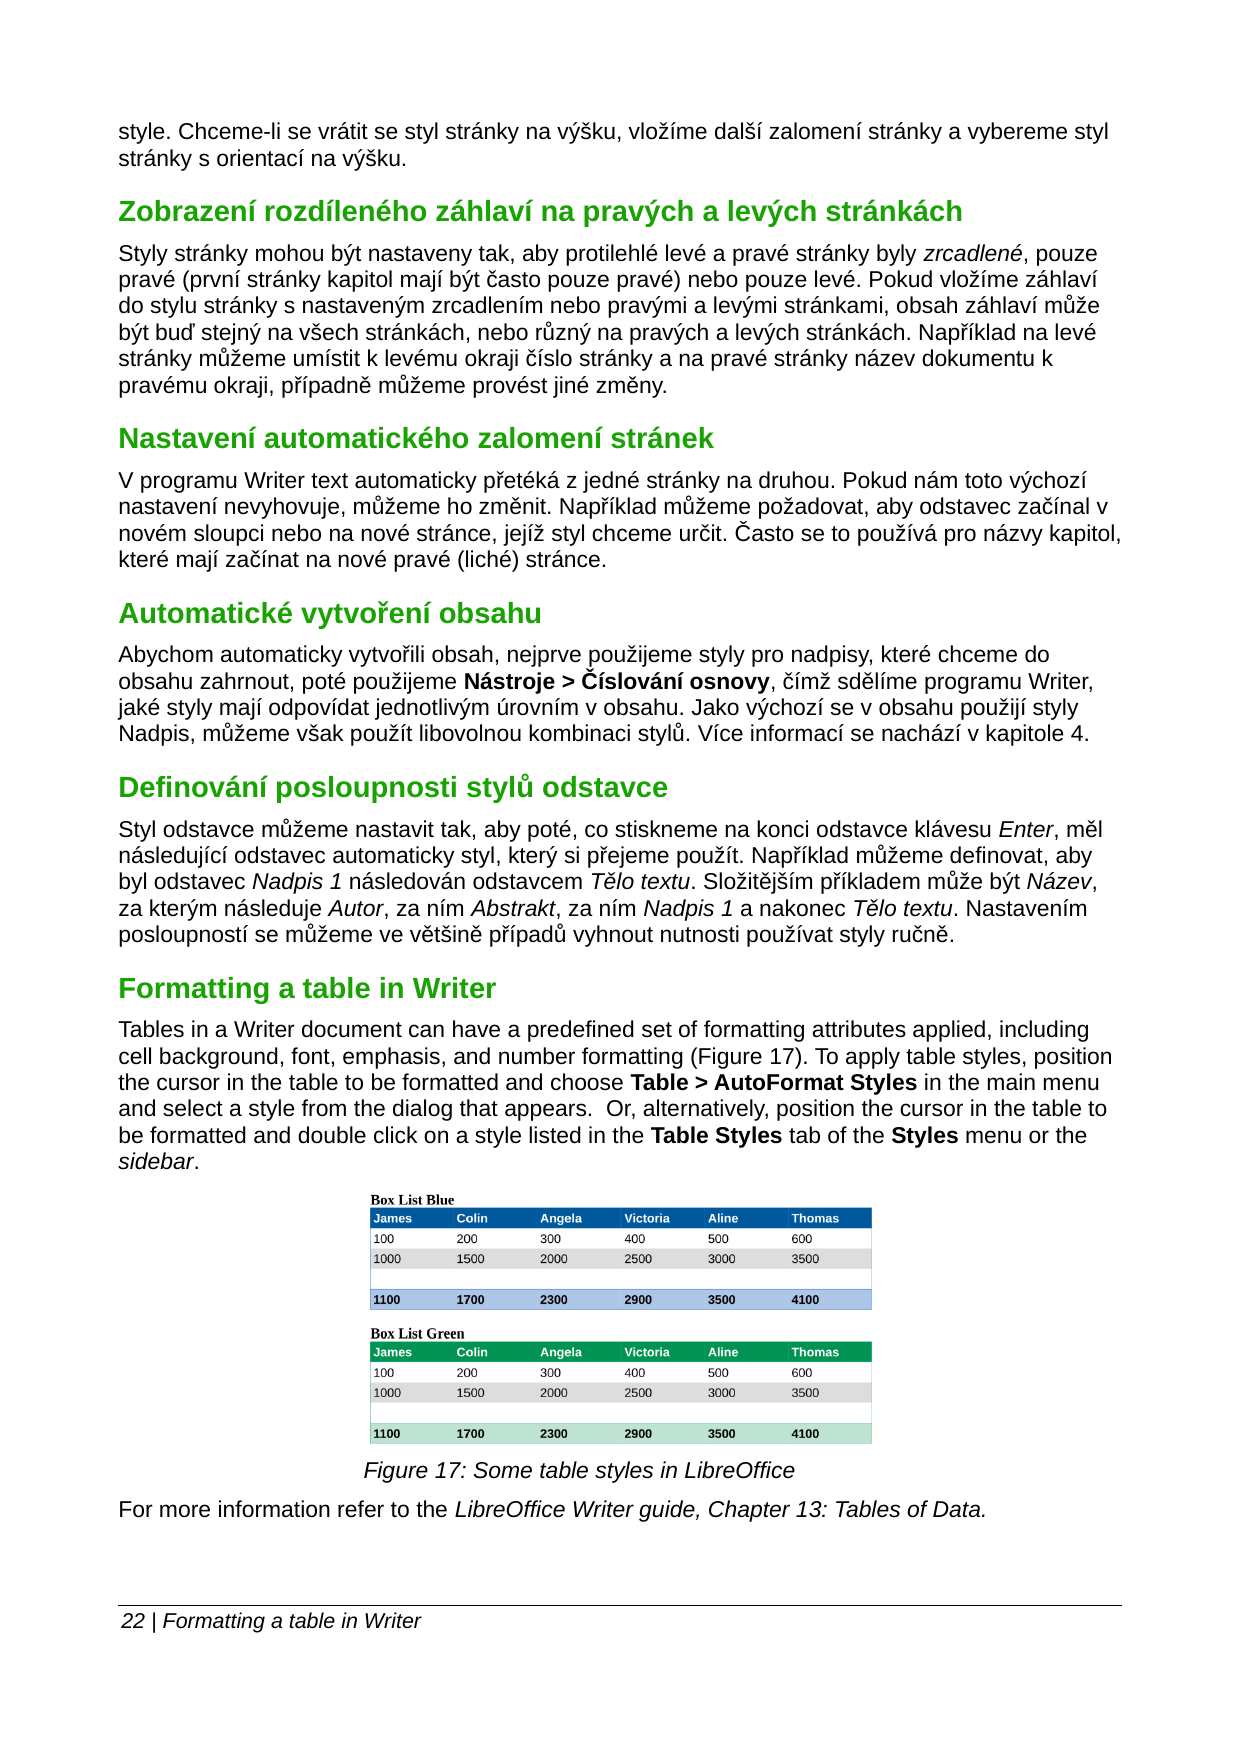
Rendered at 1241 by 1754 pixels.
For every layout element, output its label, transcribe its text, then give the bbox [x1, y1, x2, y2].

text Styly stránky mohou být nastaveny tak, aby protilehlé levé a pravé stránky byly zrcadlené, pouze pravé (první stránky kapitol mají být často pouze pravé) nebo pouze levé. Pokud vložíme záhlaví do stylu stránky s nastaveným zrcadlením nebo pravými a levými stránkami, obsah záhlaví může být buď stejný na všech stránkách, nebo různý na pravých a levých stránkách. Například na levé stránky můžeme umístit k levému okraji číslo stránky a na pravé stránky název dokumentu k pravému okraji, případně můžeme provést jiné změny. [118, 240, 1122, 398]
subtitle Zobrazení rozdíleného záhlaví na pravých a levých stránkách [118, 194, 1122, 228]
subtitle Nastavení automatického zalomení stránek [118, 422, 1122, 455]
text Styl odstavce můžeme nastavit tak, aby poté, co stiskneme na konci odstavce klávesu Enter, měl následující odstavec automaticky styl, který si přejeme použít. Například můžeme definovat, aby byl odstavec Nadpis 1 následován odstavcem Tělo textu. Složitějším příkladem může být Název, za kterým následuje Autor, za ním Abstrakt, za ním Nadpis 1 a nakonec Tělo textu. Nastavením posloupností se můžeme ve většině případů vyhnout nutnosti používat styly ručně. [118, 816, 1122, 947]
text V programu Writer text automaticky přetéká z jedné stránky na druhou. Pokud nám toto výchozí nastavení nevyhovuje, můžeme ho změnit. Například můžeme požadovat, aby odstavec začínal v novém sloupci nebo na nové stránce, jejíž styl chceme určit. Často se to používá pro názvy kapitol, které mají začínat na nové pravé (liché) stránce. [118, 467, 1122, 572]
text Tables in a Writer document can have a predefined set of formatting attributes applied, including cell background, font, emphasis, and number formatting (Figure 17). To apply table styles, position the cursor in the table to be formatted and choose Table > AutoFormat Styles in the main menu and select a style from the dialog that appears. Or, alternatively, position the cursor in the table to be formatted and double click on a style listed in the Table Styles tab of the Styles menu or the sidebar. [118, 1016, 1122, 1174]
subtitle Formatting a table in Writer [118, 971, 1122, 1004]
picture [363, 1187, 878, 1458]
subtitle Definování posloupnosti stylů odstavce [118, 770, 1122, 804]
text Figure 17: Some table styles in LibreOffice [363, 1458, 877, 1484]
text style. Chceme-li se vrátit se styl stránky na výšku, vložíme další zalomení stránky a vybereme styl stránky s orientací na výšku. [118, 118, 1122, 171]
text For more information refer to the LibreOffice Writer guide, Chapter 13: Tables of Data. [118, 1496, 1122, 1522]
subtitle Automatické vytvoření obsahu [118, 596, 1122, 629]
text Abychom automaticky vytvořili obsah, nejprve použijeme styly pro nadpisy, které chceme do obsahu zahrnout, poté použijeme Nástroje > Číslování osnovy, čímž sdělíme programu Writer, jaké styly mají odpovídat jednotlivým úrovním v obsahu. Jako výchozí se v obsahu použijí styly Nadpis, můžeme však použít libovolnou kombinaci stylů. Více informací se nachází v kapitole 4. [118, 641, 1122, 747]
